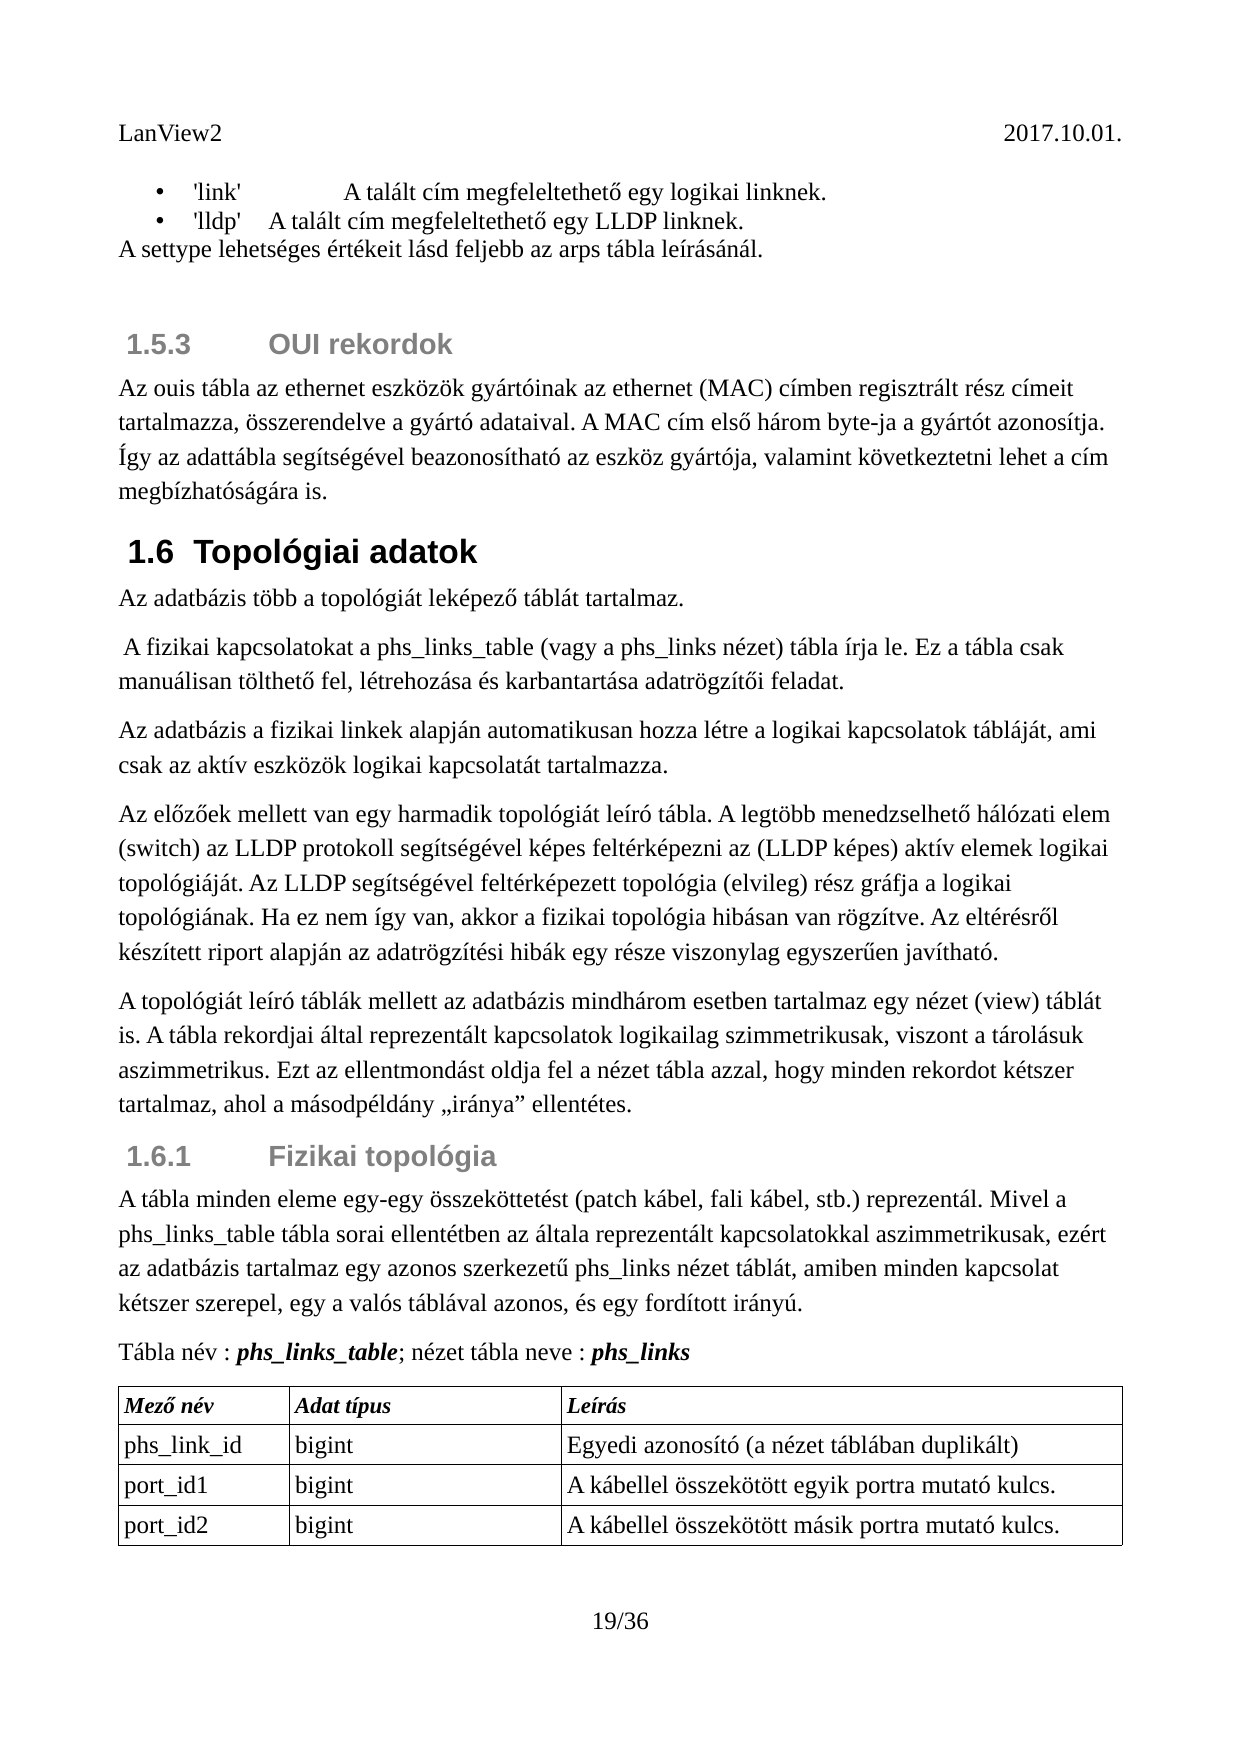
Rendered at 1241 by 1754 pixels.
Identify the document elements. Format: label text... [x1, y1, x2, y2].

subtitle Fizikai topológia [118, 1138, 1122, 1172]
text A tábla minden eleme egy-egy összeköttetést (patch kábel, fali kábel, stb.) reprezentál. Mivel a phs_links_table tábla sorai ellentétben az általa reprezentált kapcsolatokkal aszimmetrikusak, ezért az adatbázis tartalmaz egy azonos szerkezetű phs_links nézet táblát, amiben minden kapcsolat kétszer szerepel, egy a valós táblával azonos, és egy fordított irányú. [118, 1184, 1122, 1317]
subtitle Topológiai adatok [118, 532, 1122, 570]
table_header Leírás [562, 1387, 1122, 1424]
table_header Adat típus [290, 1387, 561, 1424]
table_cell bigint [290, 1506, 561, 1545]
text Az adatbázis több a topológiát leképező táblát tartalmaz. [118, 583, 1122, 612]
table_cell bigint [290, 1465, 561, 1505]
text A settype lehetséges értékeit lásd feljebb az arps tábla leírásánál. [118, 234, 1122, 263]
table_cell A kábellel összekötött egyik portra mutató kulcs. [562, 1465, 1122, 1505]
table_cell bigint [290, 1425, 561, 1464]
text Az adatbázis a fizikai linkek alapján automatikusan hozza létre a logikai kapcsolatok tábláját, ami csak az aktív eszközök logikai kapcsolatát tartalmazza. [118, 716, 1122, 779]
text A fizikai kapcsolatokat a phs_links_table (vagy a phs_links nézet) tábla írja le. Ez a tábla csak manuálisan tölthető fel, létrehozása és karbantartása adatrögzítői feladat. [118, 632, 1122, 695]
table_cell phs_link_id [119, 1425, 289, 1464]
table_cell A kábellel összekötött másik portra mutató kulcs. [562, 1506, 1122, 1545]
table_cell port_id1 [119, 1465, 289, 1505]
list 'lldp' A talált cím megfeleltethető egy LLDP linknek. [156, 206, 1122, 234]
text Az előzőek mellett van egy harmadik topológiát leíró tábla. A legtöbb menedzselhető hálózati elem (switch) az LLDP protokoll segítségével képes feltérképezni az (LLDP képes) aktív elemek logikai topológiáját. Az LLDP segítségével feltérképezett topológia (elvileg) rész gráfja a logikai topológiának. Ha ez nem így van, akkor a fizikai topológia hibásan van rögzítve. Az eltérésről készített riport alapján az adatrögzítési hibák egy része viszonylag egyszerűen javítható. [118, 799, 1122, 966]
table_cell Egyedi azonosító (a nézet táblában duplikált) [562, 1425, 1122, 1464]
table_header Mező név [119, 1387, 289, 1424]
list 'link' A talált cím megfeleltethető egy logikai linknek. [156, 177, 1122, 206]
text A topológiát leíró táblák mellett az adatbázis mindhárom esetben tartalmaz egy nézet (view) táblát is. A tábla rekordjai által reprezentált kapcsolatok logikailag szimmetrikusak, viszont a tárolásuk aszimmetrikus. Ezt az ellentmondást oldja fel a nézet tábla azzal, hogy minden rekordot kétszer tartalmaz, ahol a másodpéldány „iránya” ellentétes. [118, 986, 1122, 1118]
table_cell port_id2 [119, 1506, 289, 1545]
subtitle OUI rekordok [118, 327, 1122, 361]
text Az ouis tábla az ethernet eszközök gyártóinak az ethernet (MAC) címben regisztrált rész címeit tartalmazza, összerendelve a gyártó adataival. A MAC cím első három byte-ja a gyártót azonosítja. Így az adattábla segítségével beazonosítható az eszköz gyártója, valamint következtetni lehet a cím megbízhatóságára is. [118, 373, 1122, 505]
text Tábla név : phs_links_table; nézet tábla neve : phs_links [118, 1337, 1122, 1366]
